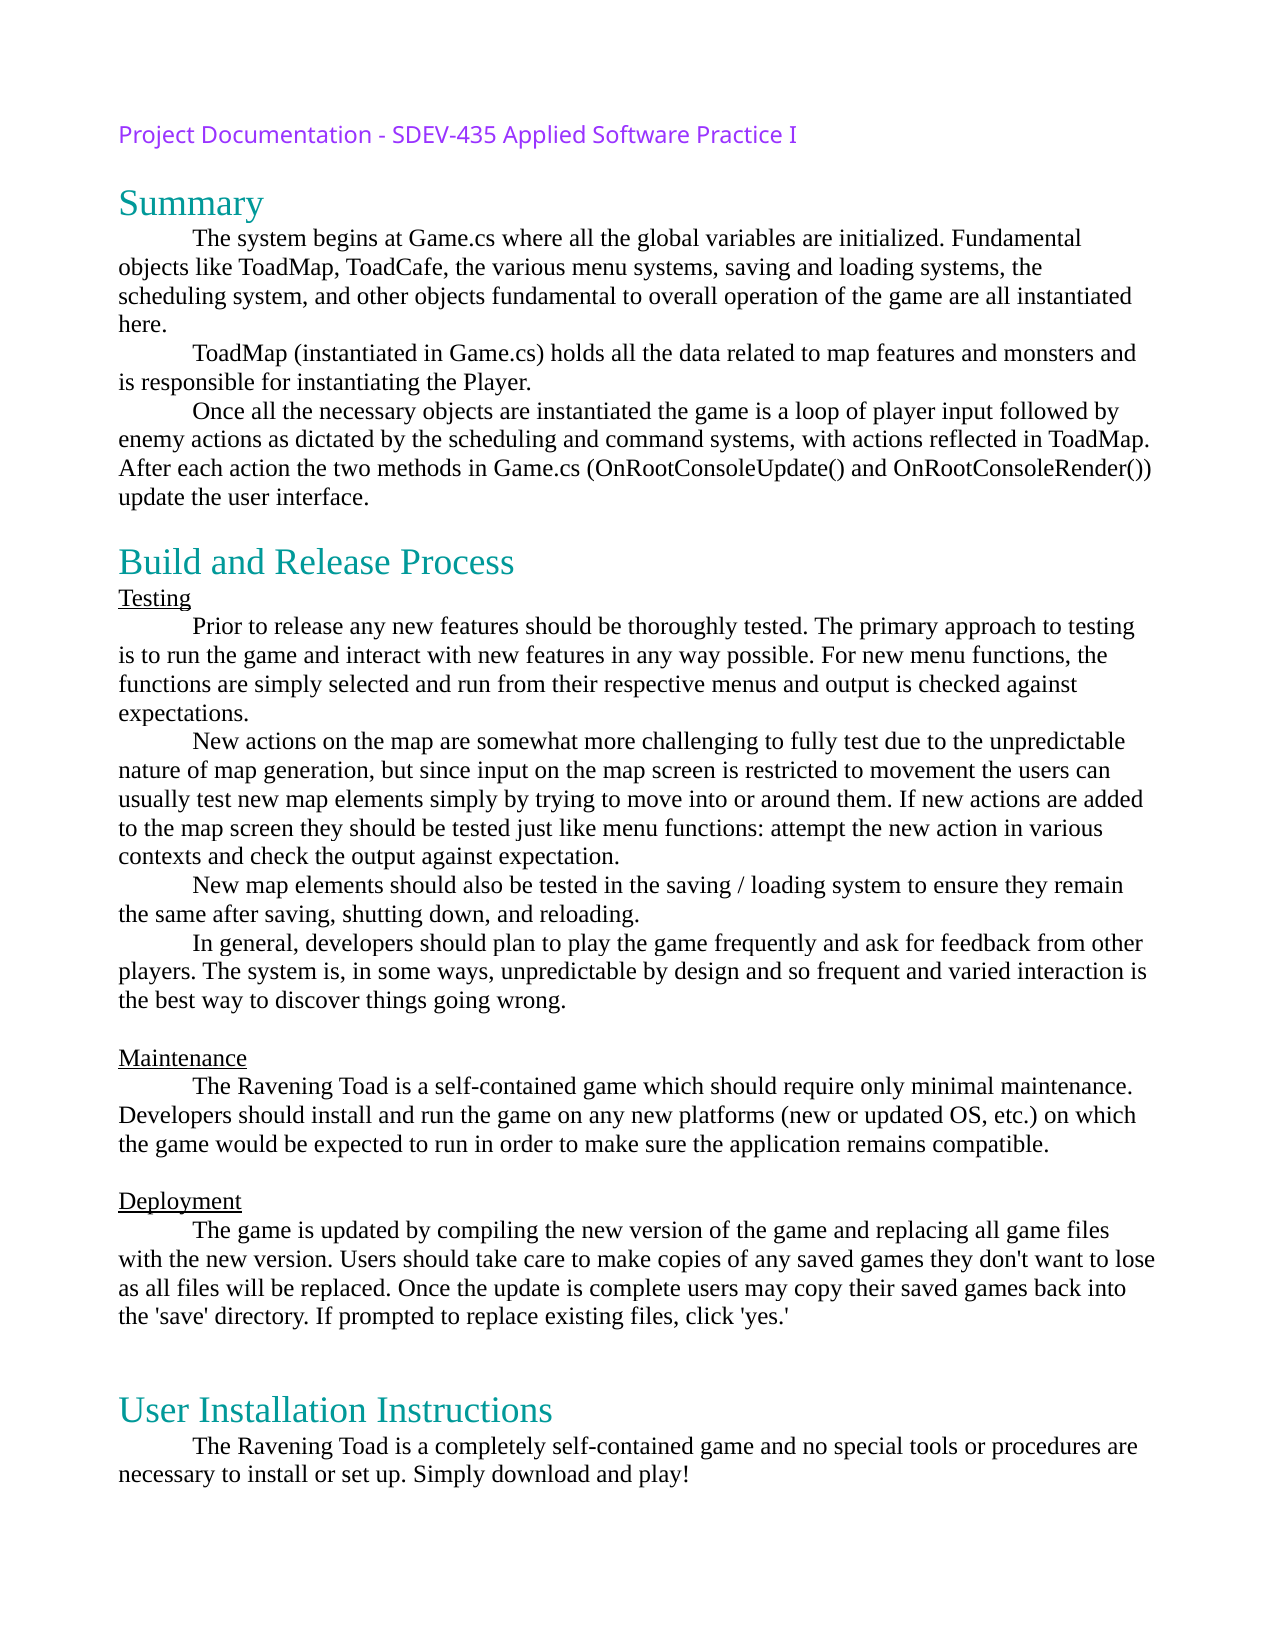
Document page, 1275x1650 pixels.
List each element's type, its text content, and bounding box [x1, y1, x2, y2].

text New map elements should also be tested in the saving / loading system to ensure they remain the same after saving, shutting down, and reloading. [118, 870, 1157, 928]
text New actions on the map are somewhat more challenging to fully test due to the unpredictable nature of map generation, but since input on the map screen is restricted to movement the users can usually test new map elements simply by trying to move into or around them. If new actions are added to the map screen they should be tested just like menu functions: attempt the new action in various contexts and check the output against expectation. [118, 726, 1157, 870]
text ToadMap (instantiated in Game.cs) holds all the data related to map features and monsters and is responsible for instantiating the Player. [118, 338, 1157, 396]
text The game is updated by compiling the new version of the game and replacing all game files with the new version. Users should take care to make copies of any saved games they don't want to lose as all files will be replaced. Once the update is complete users may copy their saved games back into the 'save' directory. If prompted to replace existing files, click 'yes.' [118, 1215, 1157, 1330]
text In general, developers should plan to play the game frequently and ask for feedback from other players. The system is, in some ways, unpredictable by design and so frequent and varied interaction is the best way to discover things going wrong. [118, 928, 1157, 1014]
text Prior to release any new features should be thoroughly tested. The primary approach to testing is to run the game and interact with new features in any way possible. For new menu functions, the functions are simply selected and run from their respective menus and output is checked against expectations. [118, 611, 1157, 726]
text The system begins at Game.cs where all the global variables are initialized. Fundamental objects like ToadMap, ToadCafe, the various menu systems, saving and loading systems, the scheduling system, and other objects fundamental to overall operation of the game are all instantiated here. [118, 223, 1157, 338]
text Maintenance [118, 1043, 1157, 1071]
text Deployment [118, 1186, 1157, 1215]
text Summary [118, 180, 1157, 223]
text Testing [118, 583, 1157, 611]
text The Ravening Toad is a completely self-contained game and no special tools or procedures are necessary to install or set up. Simply download and play! [118, 1431, 1157, 1488]
text Build and Release Process [118, 539, 1157, 583]
text User Installation Instructions [118, 1388, 1157, 1431]
text Once all the necessary objects are instantiated the game is a loop of player input followed by enemy actions as dictated by the scheduling and command systems, with actions reflected in ToadMap. After each action the two methods in Game.cs (OnRootConsoleUpdate() and OnRootConsoleRender()) update the user interface. [118, 396, 1157, 511]
text The Ravening Toad is a self-contained game which should require only minimal maintenance. Developers should install and run the game on any new platforms (new or updated OS, etc.) on which the game would be expected to run in order to make sure the application remains compatible. [118, 1071, 1157, 1158]
